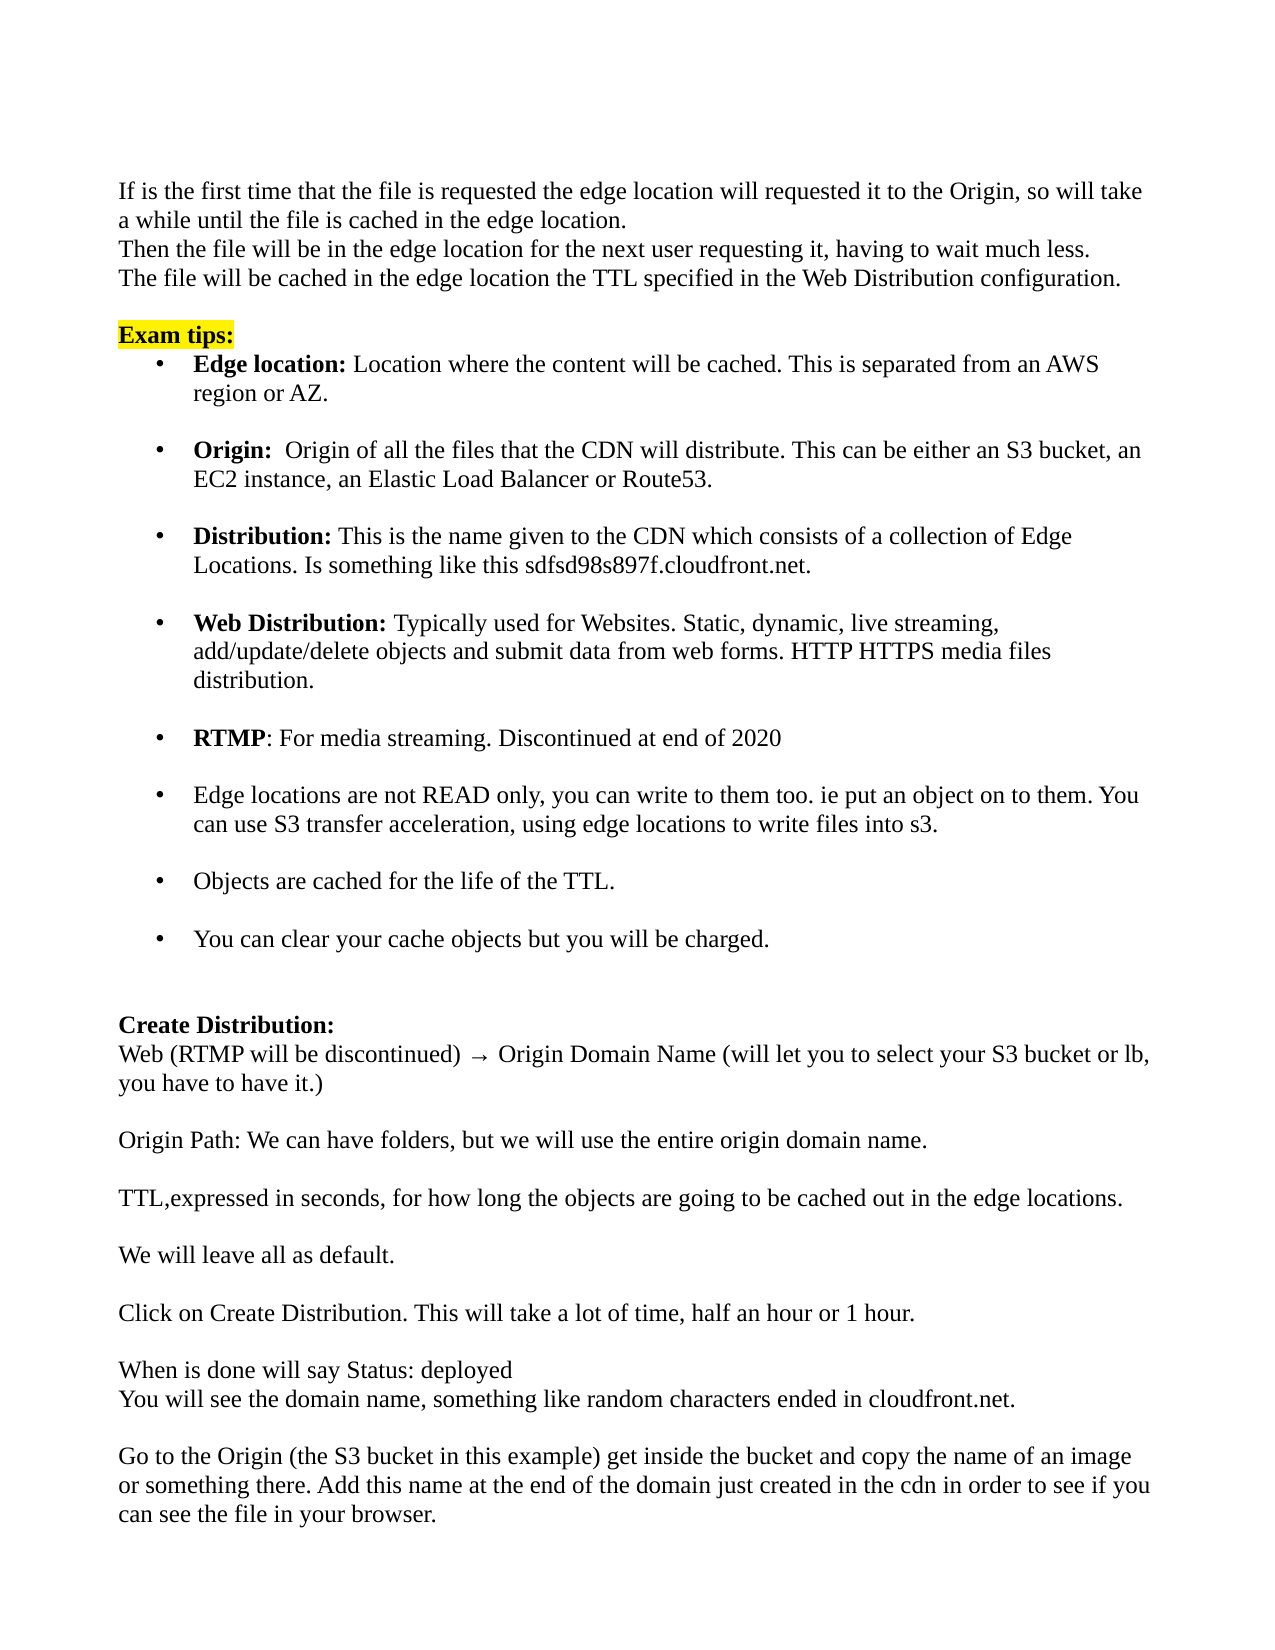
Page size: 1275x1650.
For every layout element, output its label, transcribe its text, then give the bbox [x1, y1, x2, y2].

text Click on Create Distribution. This will take a lot of time, half an hour or 1 hour. [118, 1298, 1157, 1326]
list Objects are cached for the life of the TTL. [156, 866, 1157, 895]
list Web Distribution: Typically used for Websites. Static, dynamic, live streaming, add/update/delete objects and submit data from web forms. HTTP HTTPS media files distribution. [156, 608, 1157, 694]
text When is done will say Status: deployed [118, 1355, 1157, 1384]
list You can clear your cache objects but you will be charged. [156, 924, 1157, 953]
text The file will be cached in the edge location the TTL specified in the Web Distribution configuration. [118, 263, 1157, 291]
list Origin: Origin of all the files that the CDN will distribute. This can be either an S3 bucket, an EC2 instance, an Elastic Load Balancer or Route53. [156, 435, 1157, 493]
text We will leave all as default. [118, 1240, 1157, 1269]
list Edge location: Location where the content will be cached. This is separated from an AWS region or AZ. [156, 349, 1157, 406]
text Go to the Origin (the S3 bucket in this example) get inside the bucket and copy the name of an image or something there. Add this name at the end of the domain just created in the cdn in order to see if you can see the file in your browser. [118, 1441, 1157, 1528]
text Then the file will be in the edge location for the next user requesting it, having to wait much less. [118, 234, 1157, 263]
text You will see the domain name, something like random characters ended in cloudfront.net. [118, 1384, 1157, 1413]
text If is the first time that the file is requested the edge location will requested it to the Origin, so will take a while until the file is cached in the edge location. [118, 176, 1157, 234]
list RTMP: For media streaming. Discontinued at end of 2020 [156, 723, 1157, 751]
text Create Distribution: [118, 1010, 1157, 1039]
text Exam tips: [118, 320, 1157, 349]
text Web (RTMP will be discontinued) → Origin Domain Name (will let you to select your S3 bucket or lb, you have to have it.) [118, 1039, 1157, 1096]
text TTL,expressed in seconds, for how long the objects are going to be cached out in the edge locations. [118, 1183, 1157, 1211]
text Origin Path: We can have folders, but we will use the entire origin domain name. [118, 1125, 1157, 1154]
list Edge locations are not READ only, you can write to them too. ie put an object on to them. You can use S3 transfer acceleration, using edge locations to write files into s3. [156, 780, 1157, 838]
list Distribution: This is the name given to the CDN which consists of a collection of Edge Locations. Is something like this sdfsd98s897f.cloudfront.net. [156, 521, 1157, 579]
